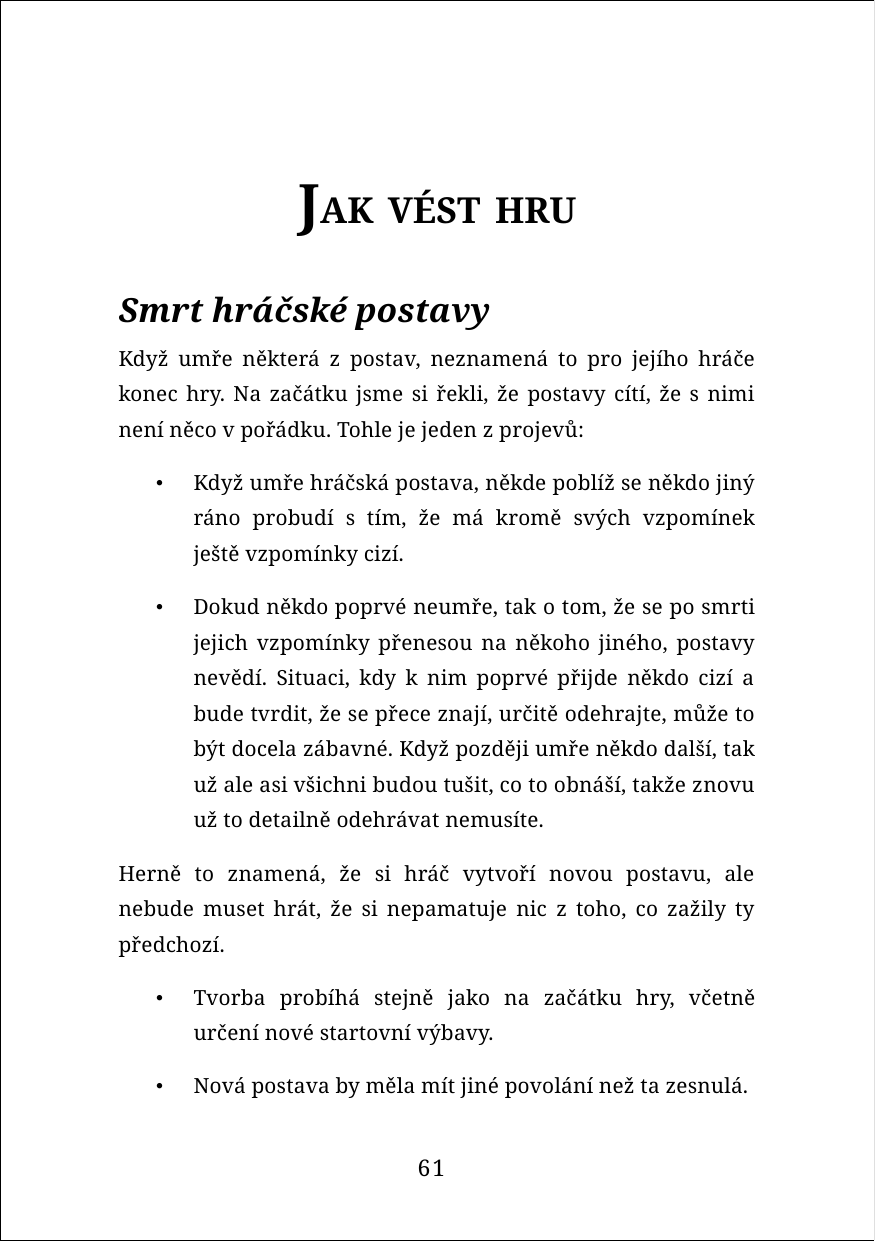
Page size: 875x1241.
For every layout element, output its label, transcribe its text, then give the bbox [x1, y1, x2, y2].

subtitle Jak vést hru [118, 166, 756, 239]
list Když umře hráčská postava, někde poblíž se někdo jiný ráno probudí s tím, že má kromě svých vzpomínek ještě vzpomínky cizí. [156, 468, 756, 567]
list Nová postava by měla mít jiné povolání než ta zesnulá. [156, 1072, 756, 1100]
subtitle Smrt hráčské postavy [118, 287, 756, 332]
list Tvorba probíhá stejně jako na začátku hry, včetně určení nové startovní výbavy. [156, 983, 756, 1047]
list Dokud někdo poprvé neumře, tak o tom, že se po smrti jejich vzpomínky přenesou na někoho jiného, postavy nevědí. Situaci, kdy k nim poprvé přijde někdo cizí a bude tvrdit, že se přece znají, určitě odehrajte, může to být docela zábavné. Když později umře někdo další, tak už ale asi všichni budou tušit, co to obnáší, takže znovu už to detailně odehrávat nemusíte. [156, 592, 756, 834]
text Když umře některá z postav, neznamená to pro jejího hráče konec hry. Na začátku jsme si řekli, že postavy cítí, že s nimi není něco v pořádku. Tohle je jeden z projevů: [118, 344, 756, 443]
text Herně to znamená, že si hráč vytvoří novou postavu, ale nebude muset hrát, že si nepamatuje nic z toho, co zažily ty předchozí. [118, 859, 756, 958]
